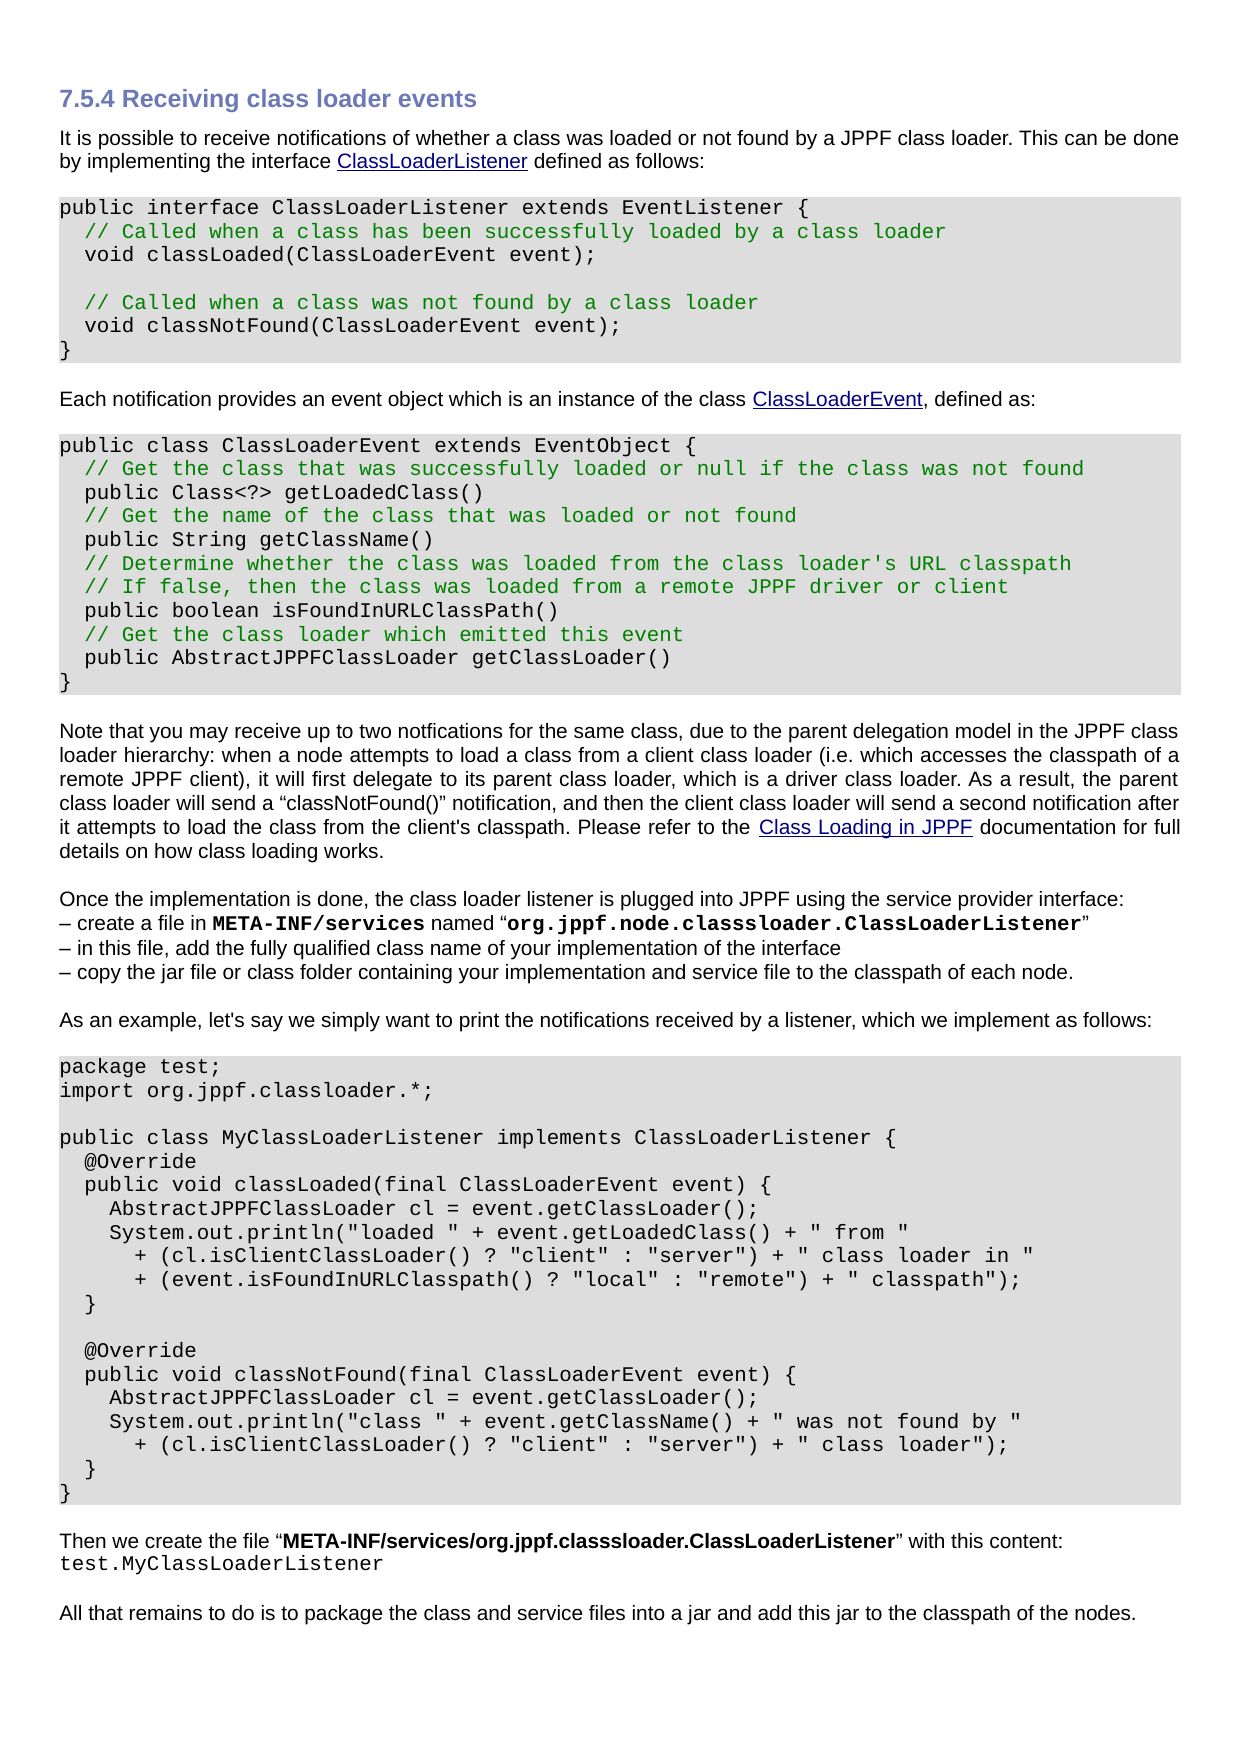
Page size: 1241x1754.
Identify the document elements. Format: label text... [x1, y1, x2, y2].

text Note that you may receive up to two notfications for the same class, due to the parent delegation model in the JPPF class loader hierarchy: when a node attempts to load a class from a client class loader (i.e. which accesses the classpath of a remote JPPF client), it will first delegate to its parent class loader, which is a driver class loader. As a result, the parent class loader will send a “classNotFound()” notification, and then the client class loader will send a second notification after it attempts to load the class from the client's classpath. Please refer to the Class Loading in JPPF documentation for full details on how class loading works. [59, 719, 1181, 862]
list in this file, add the fully qualified class name of your implementation of the interface [59, 936, 1181, 960]
text test.MyClassLoaderListener [59, 1553, 1181, 1577]
text public class ClassLoaderEvent extends EventObject { [59, 434, 1181, 458]
text } [59, 1458, 1181, 1482]
text + (cl.isClientClassLoader() ? "client" : "server") + " class loader"); [59, 1434, 1181, 1458]
text public void classLoaded(final ClassLoaderEvent event) { [59, 1174, 1181, 1198]
text All that remains to do is to package the class and service files into a jar and add this jar to the classpath of the nodes. [59, 1601, 1181, 1625]
text // Determine whether the class was loaded from the class loader's URL classpath [59, 553, 1181, 576]
text // Get the class loader which emitted this event [59, 624, 1181, 647]
text System.out.println("class " + event.getClassName() + " was not found by " [59, 1411, 1181, 1434]
text AbstractJPPFClassLoader cl = event.getClassLoader(); [59, 1387, 1181, 1411]
text // Get the name of the class that was loaded or not found [59, 506, 1181, 529]
text It is possible to receive notifications of whether a class was loaded or not found by a JPPF class loader. This can be done by implementing the interface ClassLoaderListener defined as follows: [59, 125, 1181, 173]
text AbstractJPPFClassLoader cl = event.getClassLoader(); [59, 1198, 1181, 1222]
text package test; [59, 1056, 1181, 1080]
text public Class<?> getLoadedClass() [59, 482, 1181, 506]
text } [59, 1482, 1181, 1505]
text public boolean isFoundInURLClassPath() [59, 600, 1181, 624]
text import org.jppf.classloader.*; [59, 1080, 1181, 1103]
text @Override [59, 1340, 1181, 1363]
text void classNotFound(ClassLoaderEvent event); [59, 315, 1181, 339]
text void classLoaded(ClassLoaderEvent event); [59, 244, 1181, 268]
text Once the implementation is done, the class loader listener is plugged into JPPF using the service provider interface: [59, 886, 1181, 910]
list create a file in META-INF/services named “org.jppf.node.classsloader.ClassLoaderListener” [59, 910, 1181, 936]
text System.out.println("loaded " + event.getLoadedClass() + " from " [59, 1222, 1181, 1245]
text @Override [59, 1151, 1181, 1174]
text // Called when a class has been successfully loaded by a class loader [59, 221, 1181, 244]
text public void classNotFound(final ClassLoaderEvent event) { [59, 1363, 1181, 1387]
text // Called when a class was not found by a class loader [59, 292, 1181, 315]
text } [59, 339, 1181, 363]
text public AbstractJPPFClassLoader getClassLoader() [59, 647, 1181, 671]
text Each notification provides an event object which is an instance of the class ClassLoaderEvent, defined as: [59, 387, 1181, 411]
text public interface ClassLoaderListener extends EventListener { [59, 197, 1181, 221]
text } [59, 671, 1181, 695]
text public String getClassName() [59, 529, 1181, 553]
text // Get the class that was successfully loaded or null if the class was not found [59, 458, 1181, 482]
text + (cl.isClientClassLoader() ? "client" : "server") + " class loader in " [59, 1245, 1181, 1269]
text Then we create the file “META-INF/services/org.jppf.classsloader.ClassLoaderListener” with this content: [59, 1529, 1181, 1553]
text As an example, let's say we simply want to print the notifications received by a listener, which we implement as follows: [59, 1008, 1181, 1032]
text public class MyClassLoaderListener implements ClassLoaderListener { [59, 1127, 1181, 1151]
list copy the jar file or class folder containing your implementation and service file to the classpath of each node. [59, 960, 1181, 984]
text } [59, 1293, 1181, 1316]
text // If false, then the class was loaded from a remote JPPF driver or client [59, 576, 1181, 600]
subtitle Receiving class loader events [59, 84, 1181, 113]
text + (event.isFoundInURLClasspath() ? "local" : "remote") + " classpath"); [59, 1269, 1181, 1293]
